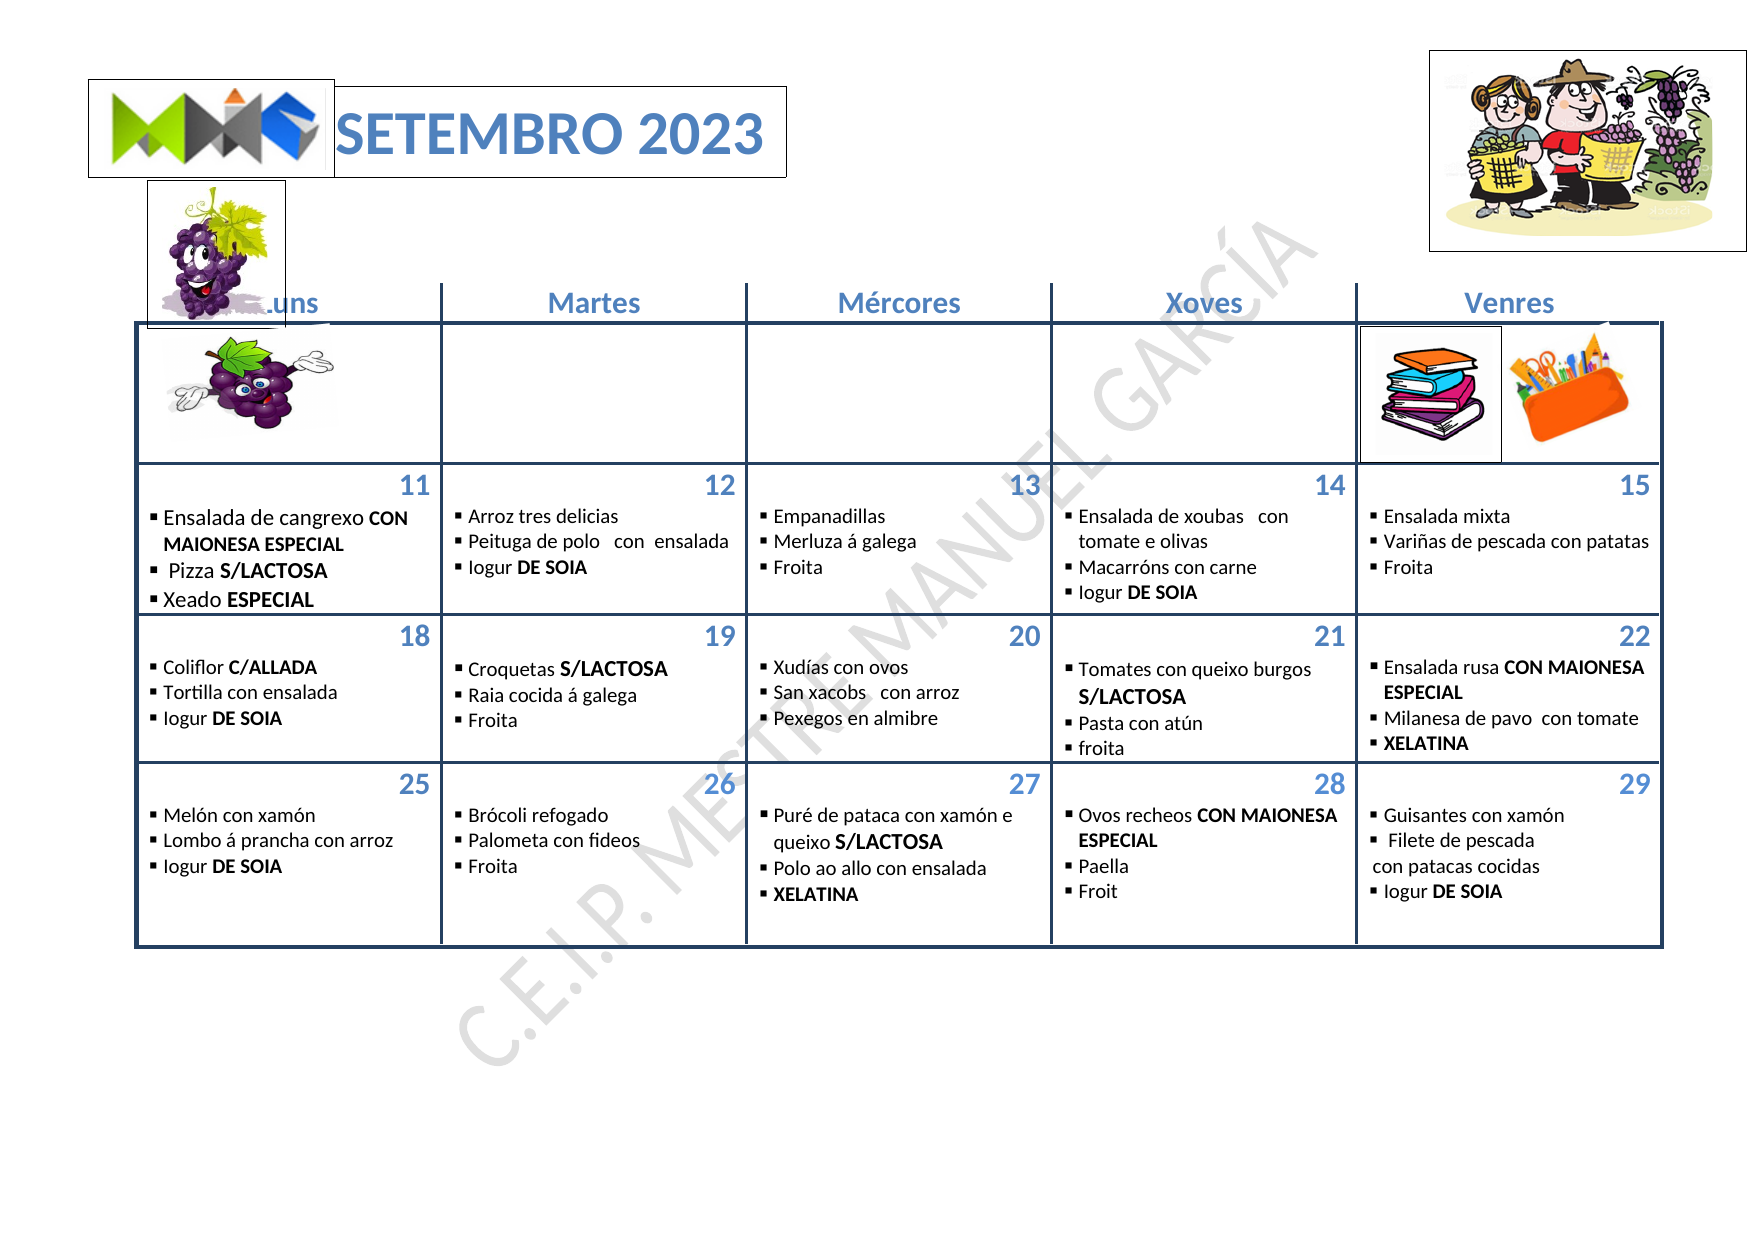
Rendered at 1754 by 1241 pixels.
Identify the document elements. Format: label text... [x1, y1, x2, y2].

table_cell [443, 325, 745, 462]
table_cell 11 Ensalada de cangrexo CON MAIONESA ESPECIAL Pizza S/LACTOSA Xeado ESPECIAL [139, 465, 440, 613]
table_header Xoves [1053, 283, 1355, 321]
picture [1502, 322, 1641, 450]
table_cell [1053, 325, 1355, 462]
table_header Luns [148, 283, 285, 321]
table_cell [1502, 325, 1597, 362]
table_header Martes [443, 283, 745, 321]
table_cell 29 Guisantes con xamón Filete de pescada con patacas cocidas Iogur DE SOIA [1358, 761, 1660, 944]
table_cell [1502, 321, 1660, 462]
table_cell 26 Brócoli refogado Palometa con fideos Froita [443, 764, 745, 944]
table_cell 12 Arroz tres delicias Peituga de polo con ensalada Iogur DE SOIA [443, 465, 745, 613]
table_cell 22 Ensalada rusa CON MAIONESA ESPECIAL Milanesa de pavo con tomate XELATINA [1358, 613, 1660, 761]
table_header Luns [286, 283, 440, 321]
table_cell 27 Puré de pataca con xamón e queixo S/LACTOSA Polo ao allo con ensalada XELATINA [748, 764, 1050, 944]
table_cell 20 Xudías con ovos San xacobs con arroz Pexegos en almibre [748, 616, 1050, 761]
picture [162, 324, 339, 442]
picture [1497, 364, 1501, 375]
table_cell 15 Ensalada mixta Variñas de pescada con patatas Froita [1358, 462, 1660, 613]
table_cell 19 Croquetas S/LACTOSA Raia cocida á galega Froita [443, 616, 745, 761]
text SETEMBRO 2023 [335, 93, 771, 169]
table_cell [139, 325, 440, 462]
table_cell 13 Empanadillas Merluza á galega Froita [748, 465, 1050, 613]
table_cell [748, 325, 1050, 462]
table_header Mércores [748, 283, 1050, 321]
table_header Luns [136, 283, 147, 321]
table_cell 14 Ensalada de xoubas con tomate e olivas Macarróns con carne Iogur DE SOIA [1053, 465, 1355, 613]
table_header Venres [1358, 283, 1662, 321]
table_cell [1361, 327, 1501, 462]
table_cell 28 Ovos recheos CON MAIONESA ESPECIAL Paella Froit [1053, 764, 1355, 944]
table_cell 18 Coliflor C/ALLADA Tortilla con ensalada Iogur DE SOIA [139, 616, 440, 761]
table_cell 25 Melón con xamón Lombo á prancha con arroz Iogur DE SOIA [139, 764, 440, 944]
table_cell 21 Tomates con queixo burgos S/LACTOSA Pasta con atún froita [1053, 616, 1355, 761]
picture [162, 187, 268, 320]
